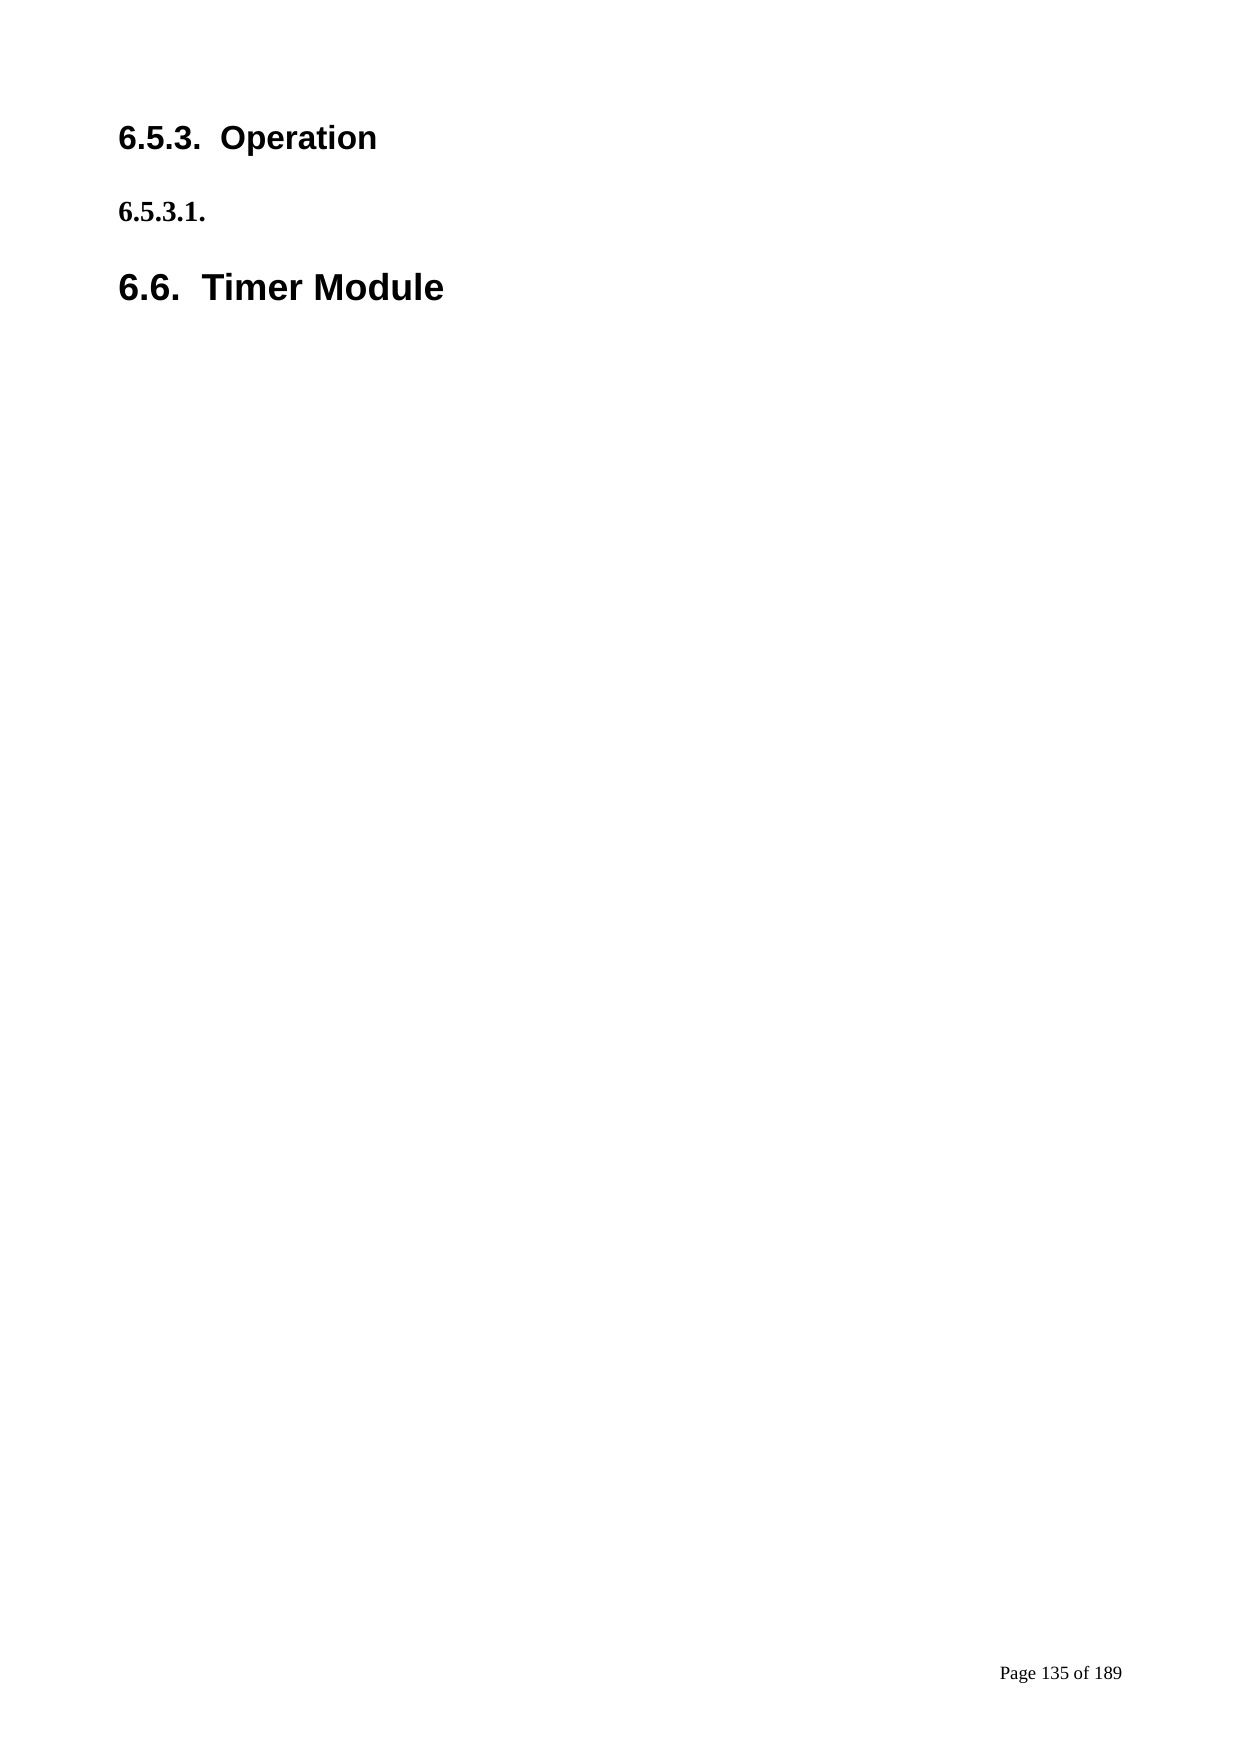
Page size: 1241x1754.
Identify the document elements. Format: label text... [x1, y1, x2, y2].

subtitle Timer Module [118, 265, 1122, 308]
subtitle Operation [118, 118, 1122, 157]
